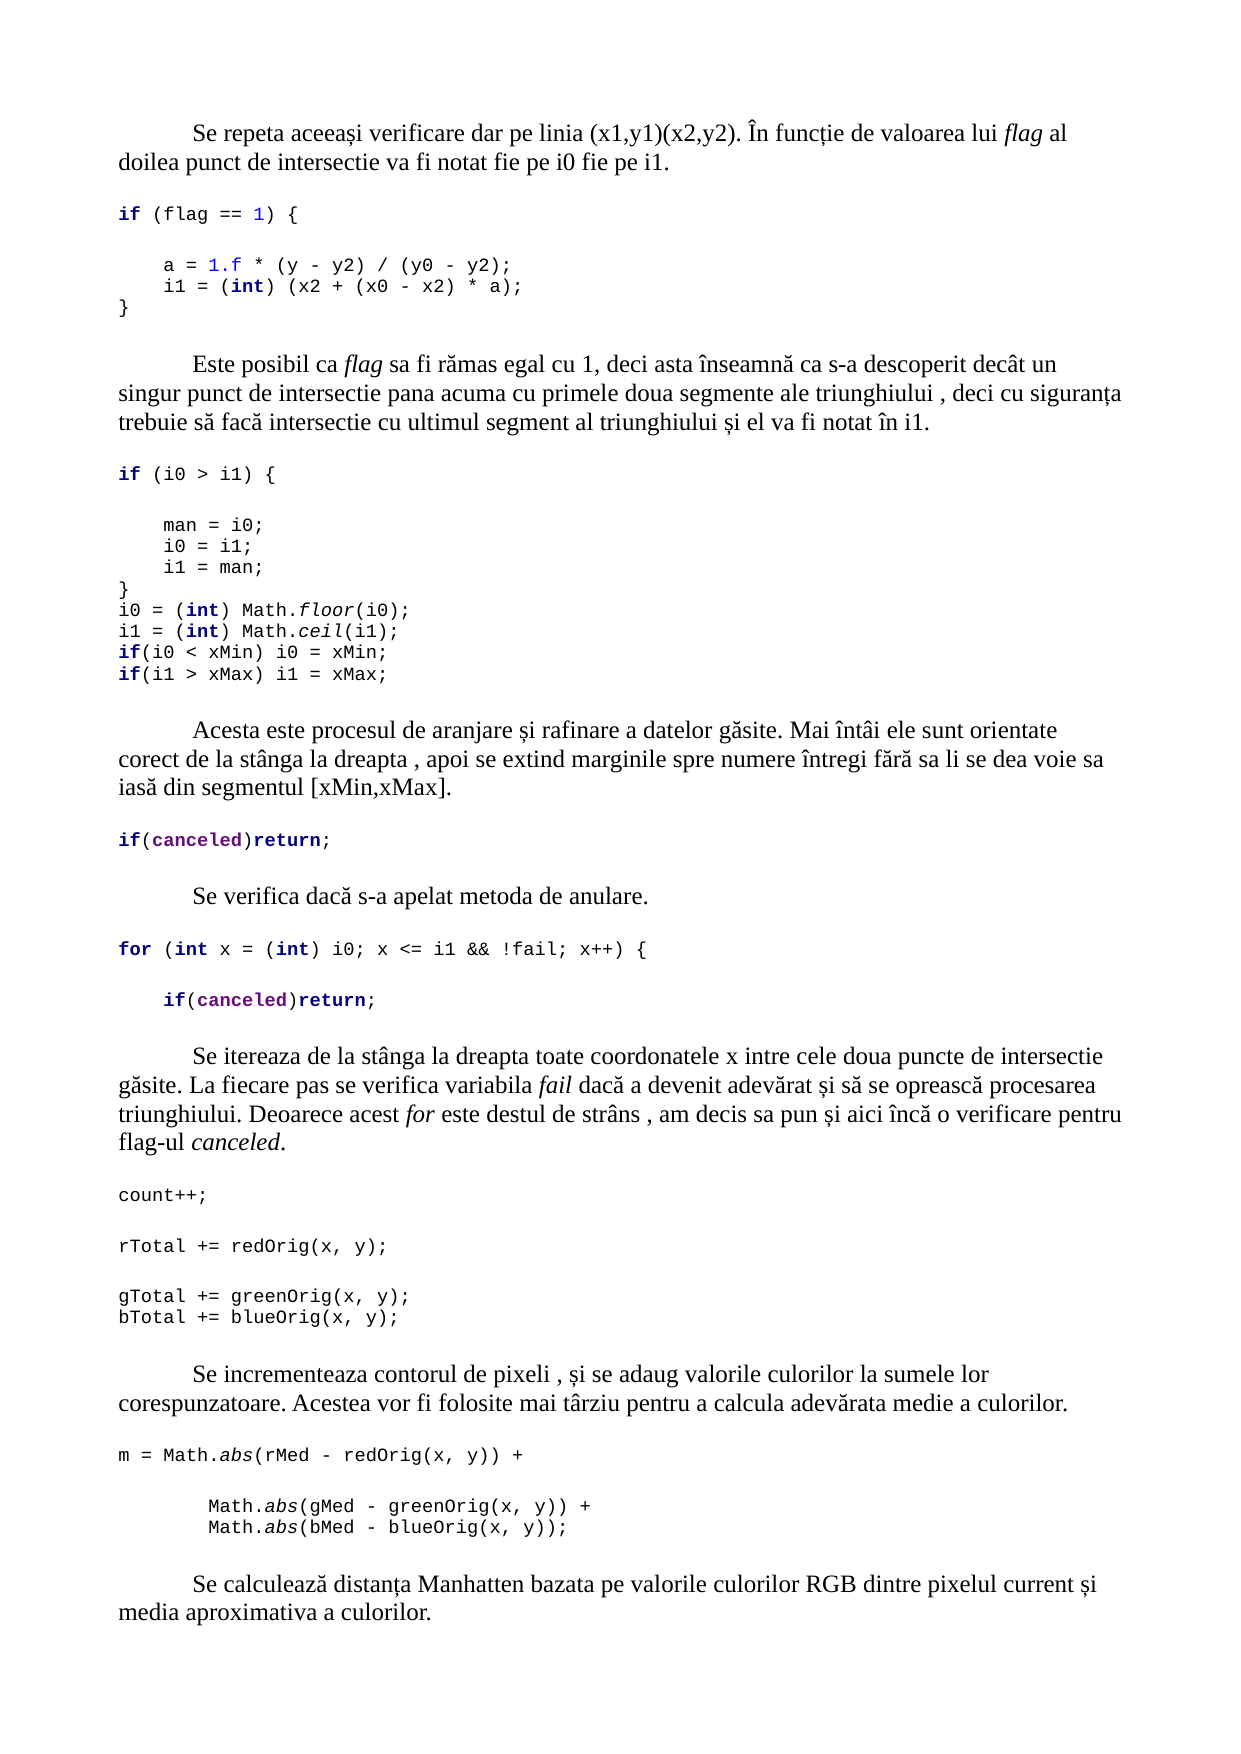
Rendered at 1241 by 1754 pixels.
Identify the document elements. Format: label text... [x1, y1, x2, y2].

text if(canceled)return; [118, 990, 1122, 1012]
text gTotal += greenOrig(x, y); [118, 1287, 1122, 1308]
text i0 = i1; [118, 537, 1122, 558]
text Se itereaza de la stânga la dreapta toate coordonatele x intre cele doua puncte de intersectie găsite. La fiecare pas se verifica variabila fail dacă a devenit adevărat și să se oprească procesarea triunghiului. Deoarece acest for este destul de strâns , am decis sa pun și aici încă o verificare pentru flag-ul canceled. [118, 1041, 1122, 1156]
text bTotal += blueOrig(x, y); [118, 1308, 1122, 1329]
text m = Math.abs(rMed - redOrig(x, y)) + [118, 1446, 1122, 1467]
text if(i0 < xMin) i0 = xMin; [118, 643, 1122, 664]
text i1 = (int) (x2 + (x0 - x2) * a); [118, 277, 1122, 298]
text Se calculează distanța Manhatten bazata pe valorile culorilor RGB dintre pixelul current și media aproximativa a culorilor. [118, 1569, 1122, 1626]
text if (flag == 1) { [118, 205, 1122, 226]
text Se verifica dacă s-a apelat metoda de anulare. [118, 881, 1122, 910]
text Este posibil ca flag sa fi rămas egal cu 1, deci asta înseamnă ca s-a descoperit decât un singur punct de intersectie pana acuma cu primele doua segmente ale triunghiului , deci cu siguranța trebuie să facă intersectie cu ultimul segment al triunghiului și el va fi notat în i1. [118, 349, 1122, 435]
text Math.abs(bMed - blueOrig(x, y)); [118, 1518, 1122, 1539]
text man = i0; [118, 516, 1122, 537]
text i1 = man; [118, 558, 1122, 579]
text if (i0 > i1) { [118, 465, 1122, 486]
text i1 = (int) Math.ceil(i1); [118, 622, 1122, 643]
text count++; [118, 1186, 1122, 1207]
text } [118, 298, 1122, 319]
text i0 = (int) Math.floor(i0); [118, 601, 1122, 622]
text Acesta este procesul de aranjare și rafinare a datelor găsite. Mai întâi ele sunt orientate corect de la stânga la dreapta , apoi se extind marginile spre numere întregi fără sa li se dea voie sa iasă din segmentul [xMin,xMax]. [118, 715, 1122, 801]
text rTotal += redOrig(x, y); [118, 1236, 1122, 1258]
text if(i1 > xMax) i1 = xMax; [118, 664, 1122, 686]
text Se incrementeaza contorul de pixeli , și se adaug valorile culorilor la sumele lor corespunzatoare. Acestea vor fi folosite mai târziu pentru a calcula adevărata medie a culorilor. [118, 1359, 1122, 1417]
text a = 1.f * (y - y2) / (y0 - y2); [118, 256, 1122, 277]
text if(canceled)return; [118, 831, 1122, 852]
text } [118, 579, 1122, 601]
text for (int x = (int) i0; x <= i1 && !fail; x++) { [118, 940, 1122, 961]
text Se repeta aceeași verificare dar pe linia (x1,y1)(x2,y2). În funcție de valoarea lui flag al doilea punct de intersectie va fi notat fie pe i0 fie pe i1. [118, 118, 1122, 176]
text Math.abs(gMed - greenOrig(x, y)) + [118, 1497, 1122, 1518]
